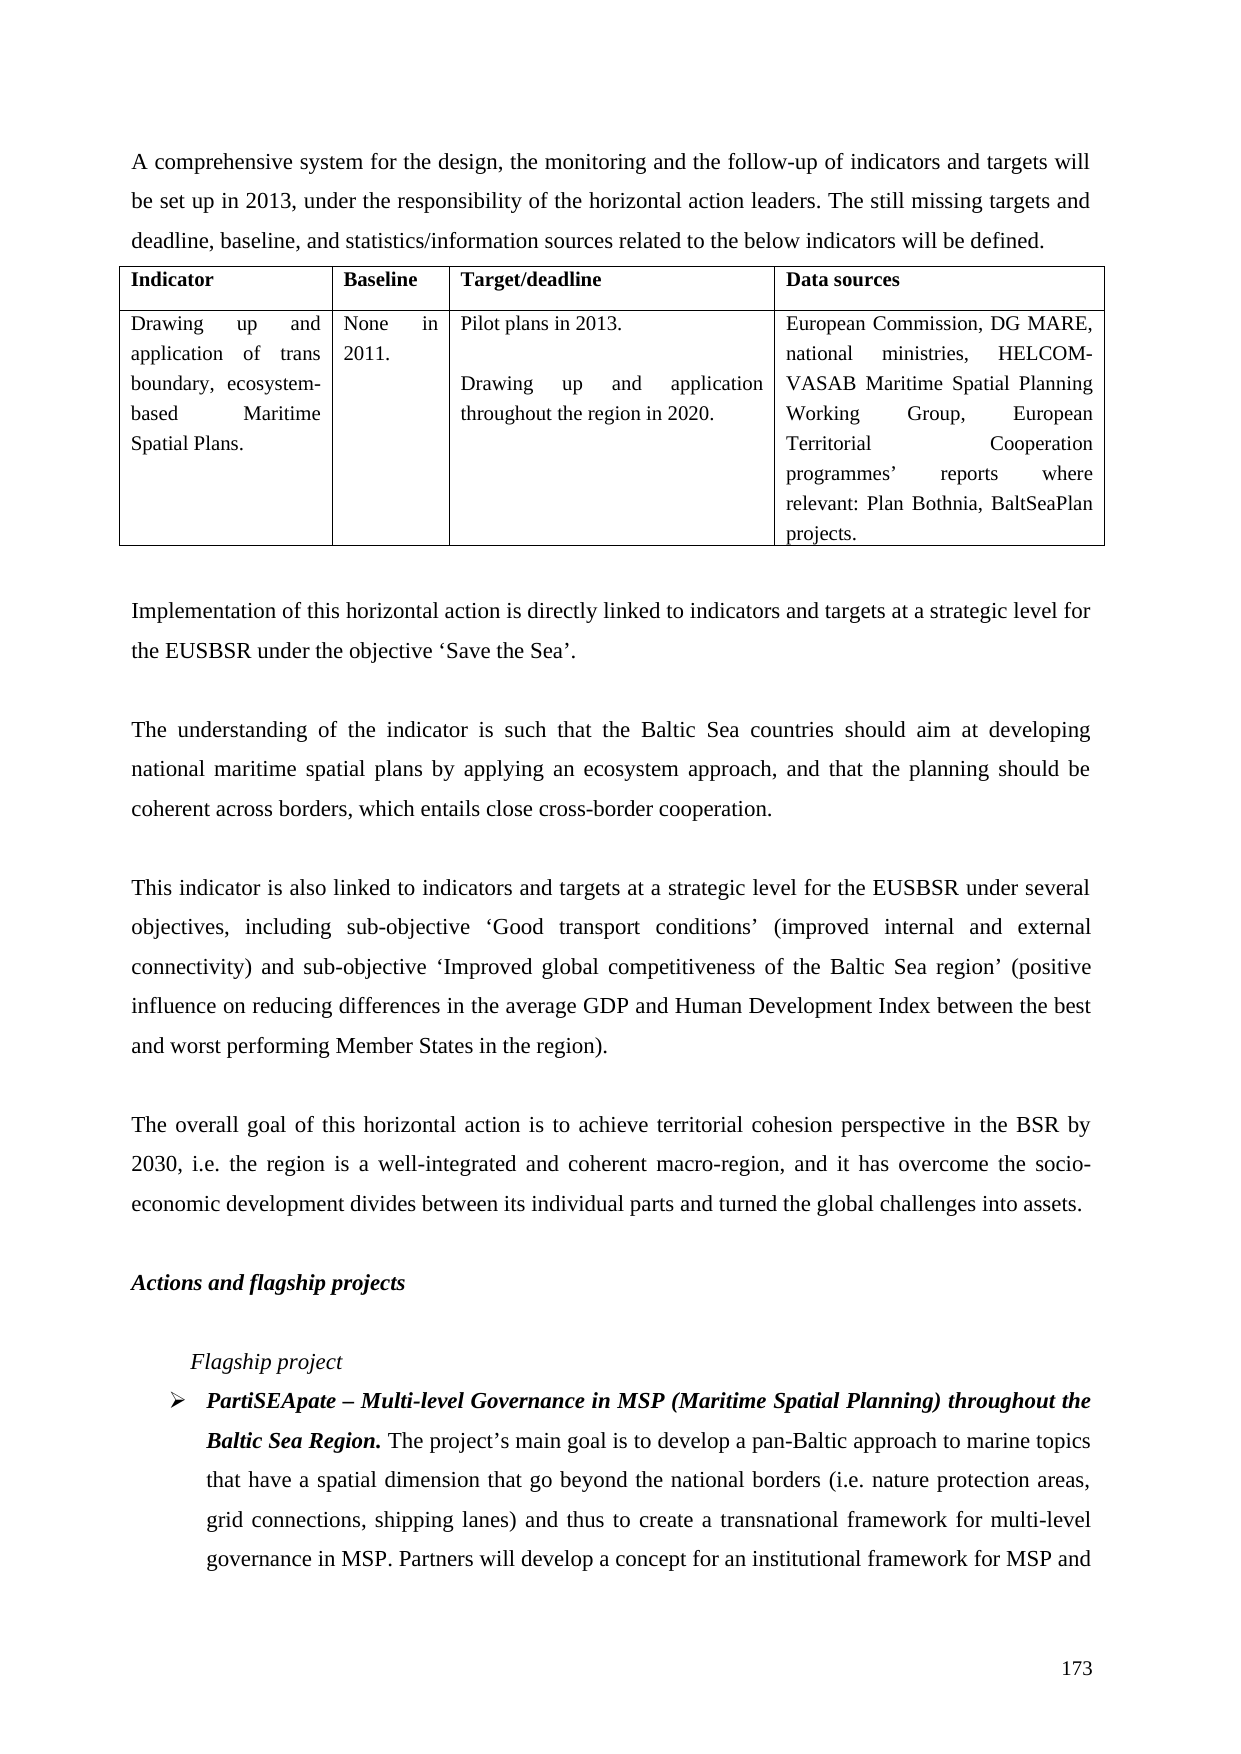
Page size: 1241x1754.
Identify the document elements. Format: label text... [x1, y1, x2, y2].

list PartiSEApate – Multi-level Governance in MSP (Maritime Spatial Planning) throughout the Baltic Sea Region. The project’s main goal is to develop a pan-Baltic approach to marine topics that have a spatial dimension that go beyond the national borders (i.e. nature protection areas, grid connections, shipping lanes) and thus to create a transnational framework for multi-level governance in MSP. Partners will develop a concept for an institutional framework for MSP and [169, 1387, 1092, 1571]
text The overall goal of this horizontal action is to achieve territorial cohesion perspective in the BSR by 2030, i.e. the region is a well-integrated and coherent macro-region, and it has overcome the socio-economic development divides between its individual parts and turned the global challenges into assets. [131, 1111, 1092, 1216]
text Implementation of this horizontal action is directly linked to indicators and targets at a strategic level for the EUSBSR under the objective ‘Save the Sea’. [131, 598, 1092, 663]
table_header Target/deadline [450, 267, 774, 309]
text Flagship project [131, 1348, 1092, 1374]
table_cell European Commission, DG MARE, national ministries, HELCOM-VASAB Maritime Spatial Planning Working Group, European Territorial Cooperation programmes’ reports where relevant: Plan Bothnia, BaltSeaPlan projects. [775, 311, 1104, 544]
text A comprehensive system for the design, the monitoring and the follow-up of indicators and targets will be set up in 2013, under the responsibility of the horizontal action leaders. The still missing targets and deadline, baseline, and statistics/information sources related to the below indicators will be defined. [131, 148, 1092, 253]
text The understanding of the indicator is such that the Baltic Sea countries should aim at developing national maritime spatial plans by applying an ecosystem approach, and that the planning should be coherent across borders, which entails close cross-border cooperation. [131, 716, 1092, 821]
table_header Indicator [120, 267, 332, 309]
table_header Data sources [775, 267, 1104, 309]
subtitle Actions and flagship projects [131, 1269, 1092, 1295]
table_cell Drawing up and application of trans boundary, ecosystem-based Maritime Spatial Plans. [120, 311, 332, 544]
table_cell Pilot plans in 2013. Drawing up and application throughout the region in 2020. [450, 311, 774, 544]
text This indicator is also linked to indicators and targets at a strategic level for the EUSBSR under several objectives, including sub-objective ‘Good transport conditions’ (improved internal and external connectivity) and sub-objective ‘Improved global competitiveness of the Baltic Sea region’ (positive influence on reducing differences in the average GDP and Human Development Index between the best and worst performing Member States in the region). [131, 874, 1092, 1058]
table_cell None in 2011. [333, 311, 449, 544]
table_header Baseline [333, 267, 449, 309]
